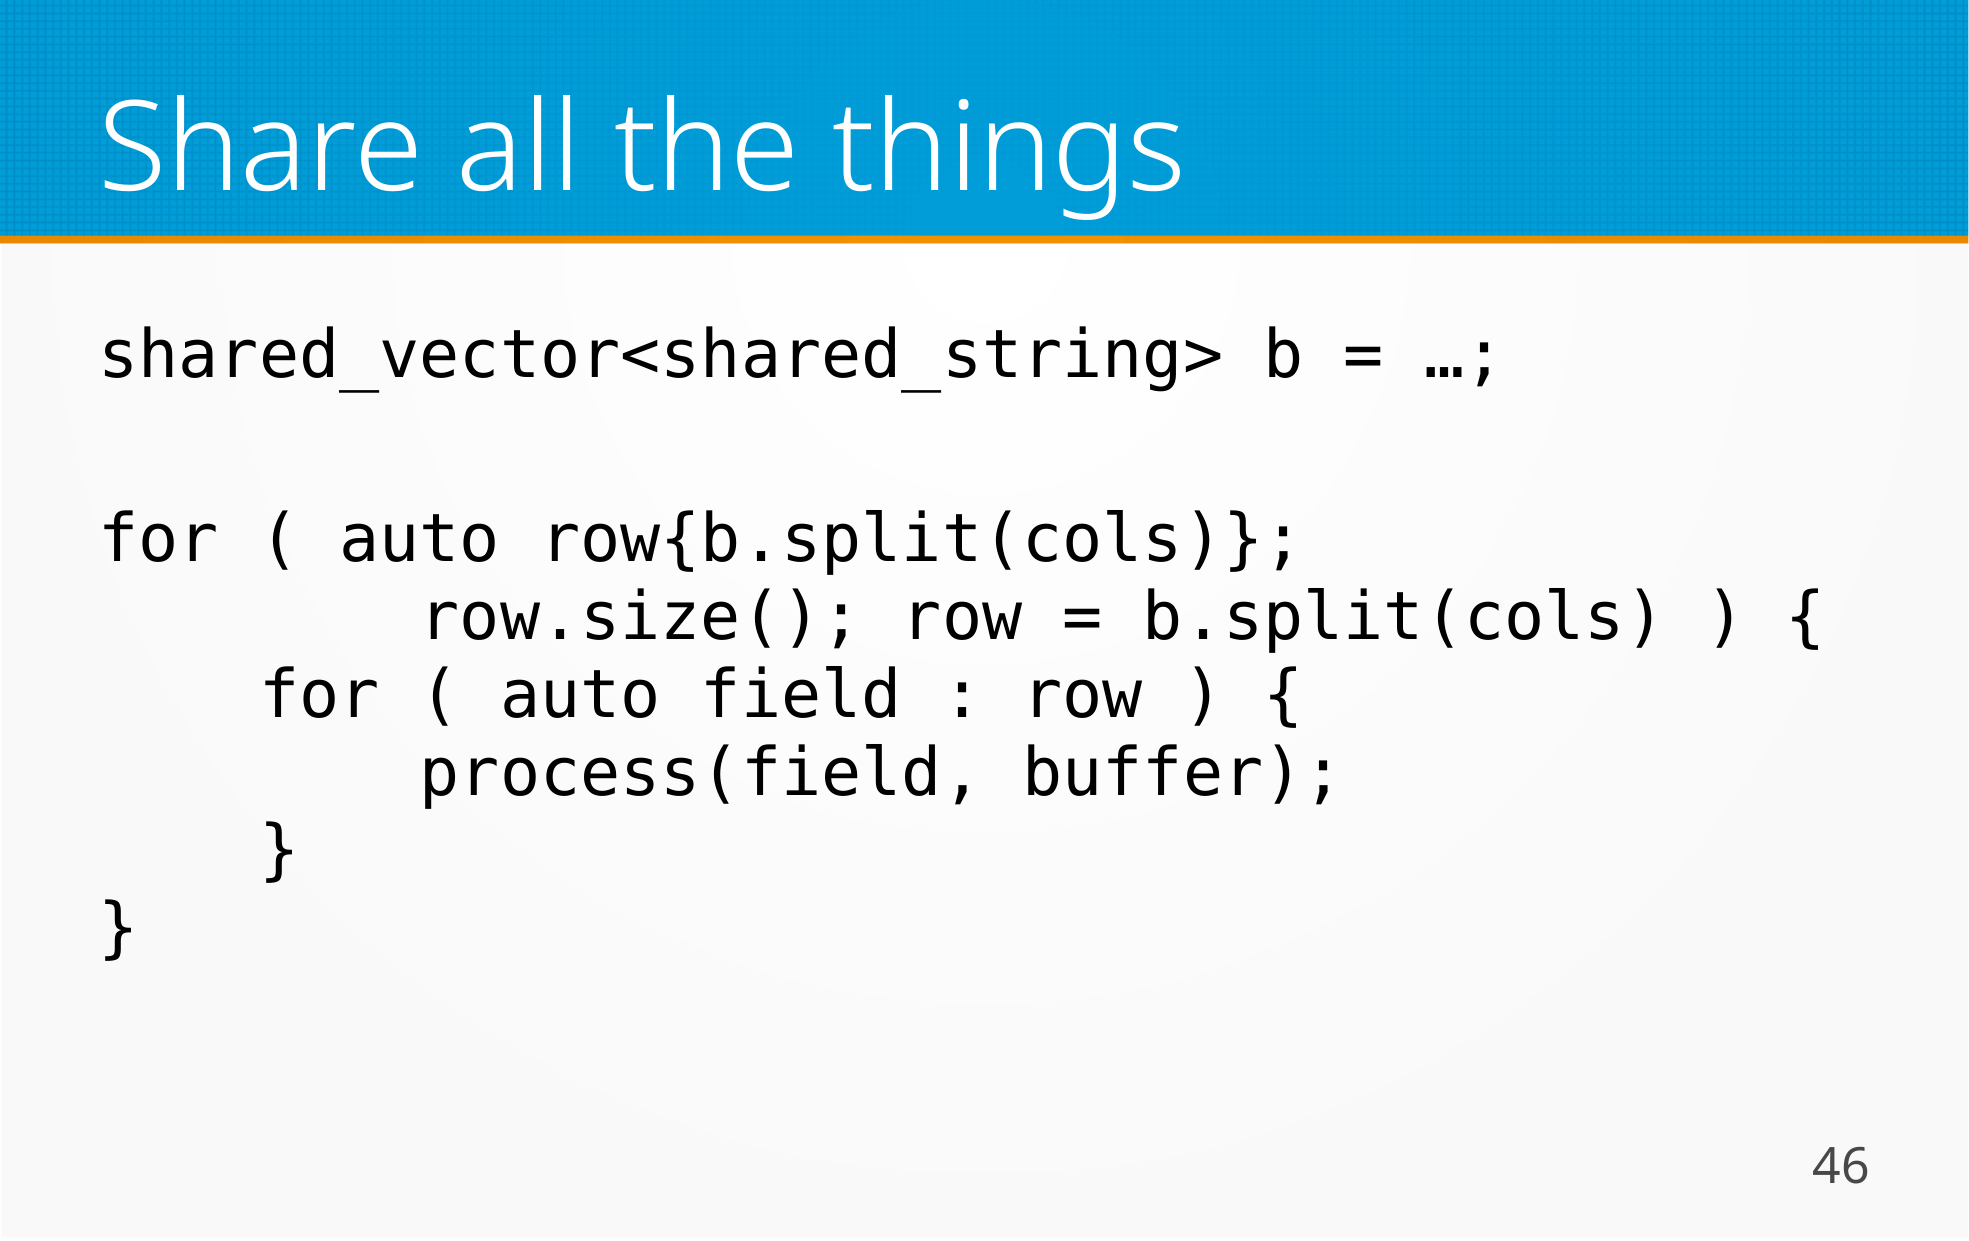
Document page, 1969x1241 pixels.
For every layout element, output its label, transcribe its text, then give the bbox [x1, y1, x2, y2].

title Share all the things [98, 19, 1870, 227]
list shared_vector<shared_string> b = …; for ( auto row{b.split(cols)}; row.size(); row = b.split(cols) ) { for ( auto field : row ) { process(field, buffer); } } [98, 315, 1861, 1081]
picture [0, 236, 1969, 1241]
